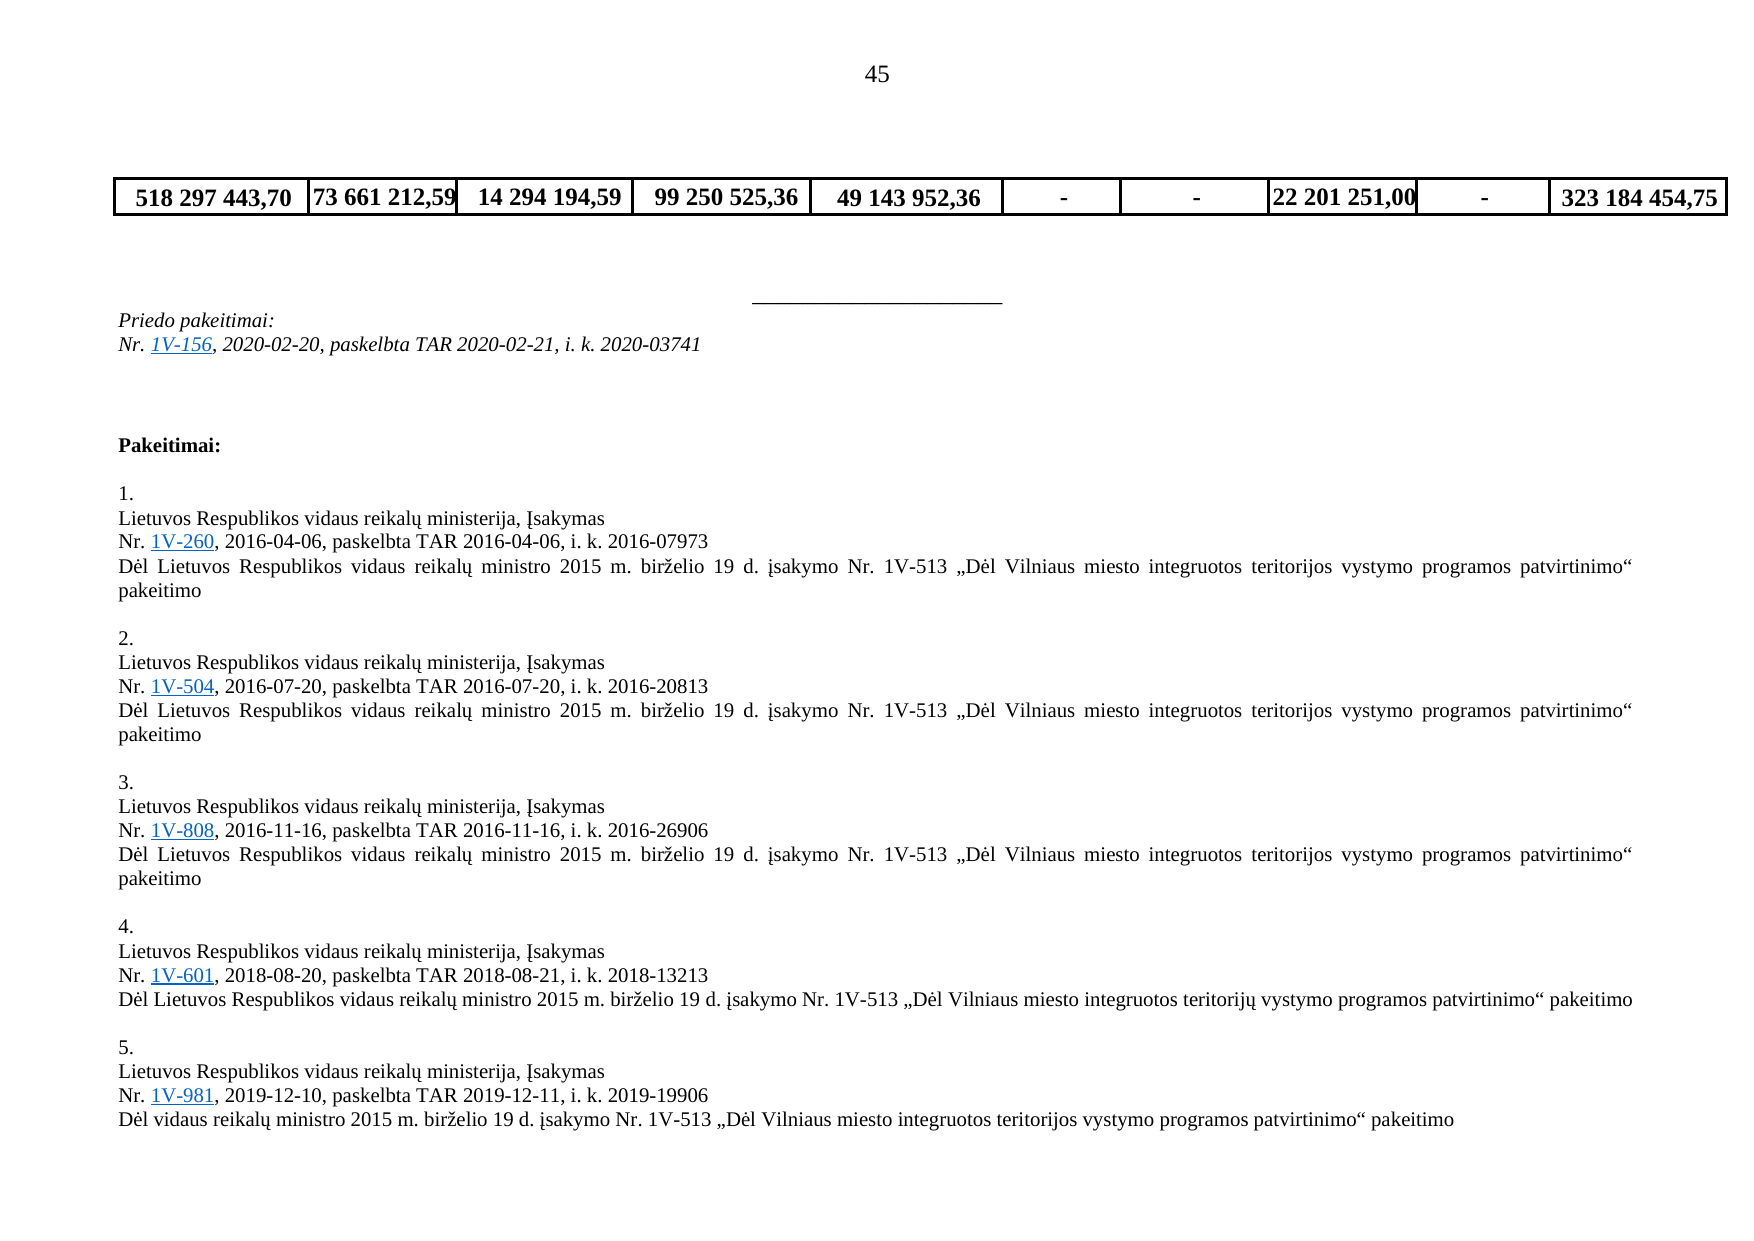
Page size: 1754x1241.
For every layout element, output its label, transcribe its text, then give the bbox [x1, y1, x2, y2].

text Dėl Lietuvos Respublikos vidaus reikalų ministro 2015 m. birželio 19 d. įsakymo Nr. 1V-513 „Dėl Vilniaus miesto integruotos teritorijų vystymo programos patvirtinimo“ pakeitimo [118, 987, 1636, 1011]
text Nr. 1V-981, 2019-12-10, paskelbta TAR 2019-12-11, i. k. 2019-19906 [118, 1083, 1636, 1107]
text Lietuvos Respublikos vidaus reikalų ministerija, Įsakymas [118, 1059, 1636, 1083]
table_cell - [1418, 180, 1548, 213]
text Nr. 1V-601, 2018-08-20, paskelbta TAR 2018-08-21, i. k. 2018-13213 [118, 963, 1636, 987]
text Lietuvos Respublikos vidaus reikalų ministerija, Įsakymas [118, 650, 1636, 674]
text Dėl Lietuvos Respublikos vidaus reikalų ministro 2015 m. birželio 19 d. įsakymo Nr. 1V-513 „Dėl Vilniaus miesto integruotos teritorijos vystymo programos patvirtinimo“ pakeitimo [118, 842, 1636, 890]
table_cell 73 661 212,59 [310, 180, 455, 213]
text Lietuvos Respublikos vidaus reikalų ministerija, Įsakymas [118, 794, 1636, 818]
text 5. [118, 1035, 1636, 1059]
text ____________________ [118, 278, 1636, 307]
text Dėl vidaus reikalų ministro 2015 m. birželio 19 d. įsakymo Nr. 1V-513 „Dėl Vilniaus miesto integruotos teritorijos vystymo programos patvirtinimo“ pakeitimo [118, 1107, 1636, 1131]
text Lietuvos Respublikos vidaus reikalų ministerija, Įsakymas [118, 505, 1636, 529]
text Dėl Lietuvos Respublikos vidaus reikalų ministro 2015 m. birželio 19 d. įsakymo Nr. 1V-513 „Dėl Vilniaus miesto integruotos teritorijos vystymo programos patvirtinimo“ pakeitimo [118, 553, 1636, 602]
text 4. [118, 914, 1636, 938]
text Priedo pakeitimai: [118, 308, 1636, 332]
text Pakeitimai: [118, 433, 1636, 457]
text 1. [118, 481, 1636, 505]
text 2. [118, 626, 1636, 650]
table_cell 22 201 251,00 [1270, 180, 1415, 213]
text Nr. 1V-808, 2016-11-16, paskelbta TAR 2016-11-16, i. k. 2016-26906 [118, 818, 1636, 842]
text Nr. 1V-260, 2016-04-06, paskelbta TAR 2016-04-06, i. k. 2016-07973 [118, 529, 1636, 553]
table_cell - [1004, 180, 1119, 213]
table_cell - [1122, 180, 1267, 213]
table_cell 323 184 454,75 [1551, 180, 1725, 213]
text Nr. 1V-156, 2020-02-20, paskelbta TAR 2020-02-21, i. k. 2020-03741 [118, 332, 1636, 356]
table_cell 99 250 525,36 [634, 180, 809, 213]
table_cell 14 294 194,59 [458, 180, 631, 213]
table_cell 518 297 443,70 [116, 180, 307, 213]
text Nr. 1V-504, 2016-07-20, paskelbta TAR 2016-07-20, i. k. 2016-20813 [118, 674, 1636, 698]
text Dėl Lietuvos Respublikos vidaus reikalų ministro 2015 m. birželio 19 d. įsakymo Nr. 1V-513 „Dėl Vilniaus miesto integruotos teritorijos vystymo programos patvirtinimo“ pakeitimo [118, 698, 1636, 746]
text Lietuvos Respublikos vidaus reikalų ministerija, Įsakymas [118, 938, 1636, 963]
text 3. [118, 770, 1636, 794]
table_cell 49 143 952,36 [812, 180, 1001, 213]
